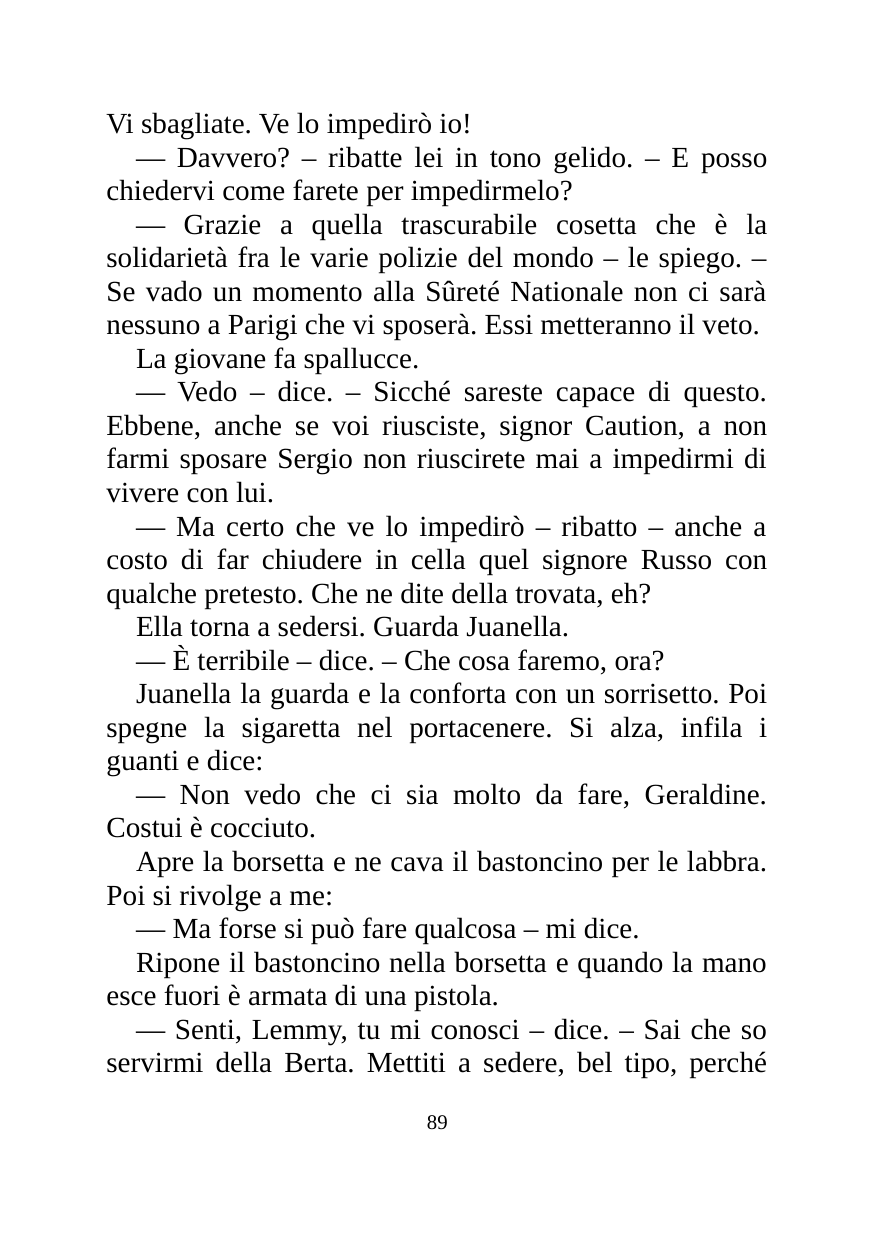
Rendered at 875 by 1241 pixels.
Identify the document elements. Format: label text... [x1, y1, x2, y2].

text La giovane fa spallucce. [106, 341, 768, 374]
text Apre la borsetta e ne cava il bastoncino per le labbra. Poi si rivolge a me: [106, 844, 768, 911]
text — Grazie a quella trascurabile cosetta che è la solidarietà fra le varie polizie del mondo – le spiego. – Se vado un momento alla Sûreté Nationale non ci sarà nessuno a Parigi che vi sposerà. Essi metteranno il veto. [106, 207, 768, 341]
text Ella torna a sedersi. Guarda Juanella. [106, 609, 768, 643]
text — Senti, Lemmy, tu mi conosci – dice. – Sai che so servirmi della Berta. Mettiti a sedere, bel tipo, perché [106, 1012, 768, 1079]
text — Vedo – dice. – Sicché sareste capace di questo. Ebbene, anche se voi riusciste, signor Caution, a non farmi sposare Sergio non riuscirete mai a impedirmi di vivere con lui. [106, 374, 768, 509]
text — È terribile – dice. – Che cosa faremo, ora? [106, 643, 768, 676]
text — Ma certo che ve lo impedirò – ribatto – anche a costo di far chiudere in cella quel signore Russo con qualche pretesto. Che ne dite della trovata, eh? [106, 509, 768, 609]
text Juanella la guarda e la conforta con un sorrisetto. Poi spegne la sigaretta nel portacenere. Si alza, infila i guanti e dice: [106, 676, 768, 777]
text — Ma forse si può fare qualcosa – mi dice. [106, 911, 768, 945]
text Ripone il bastoncino nella borsetta e quando la mano esce fuori è armata di una pistola. [106, 945, 768, 1012]
text — Non vedo che ci sia molto da fare, Geraldine. Costui è cocciuto. [106, 777, 768, 844]
text — Davvero? – ribatte lei in tono gelido. – E posso chiedervi come farete per impedirmelo? [106, 140, 768, 207]
text Vi sbagliate. Ve lo impedirò io! [106, 106, 768, 140]
